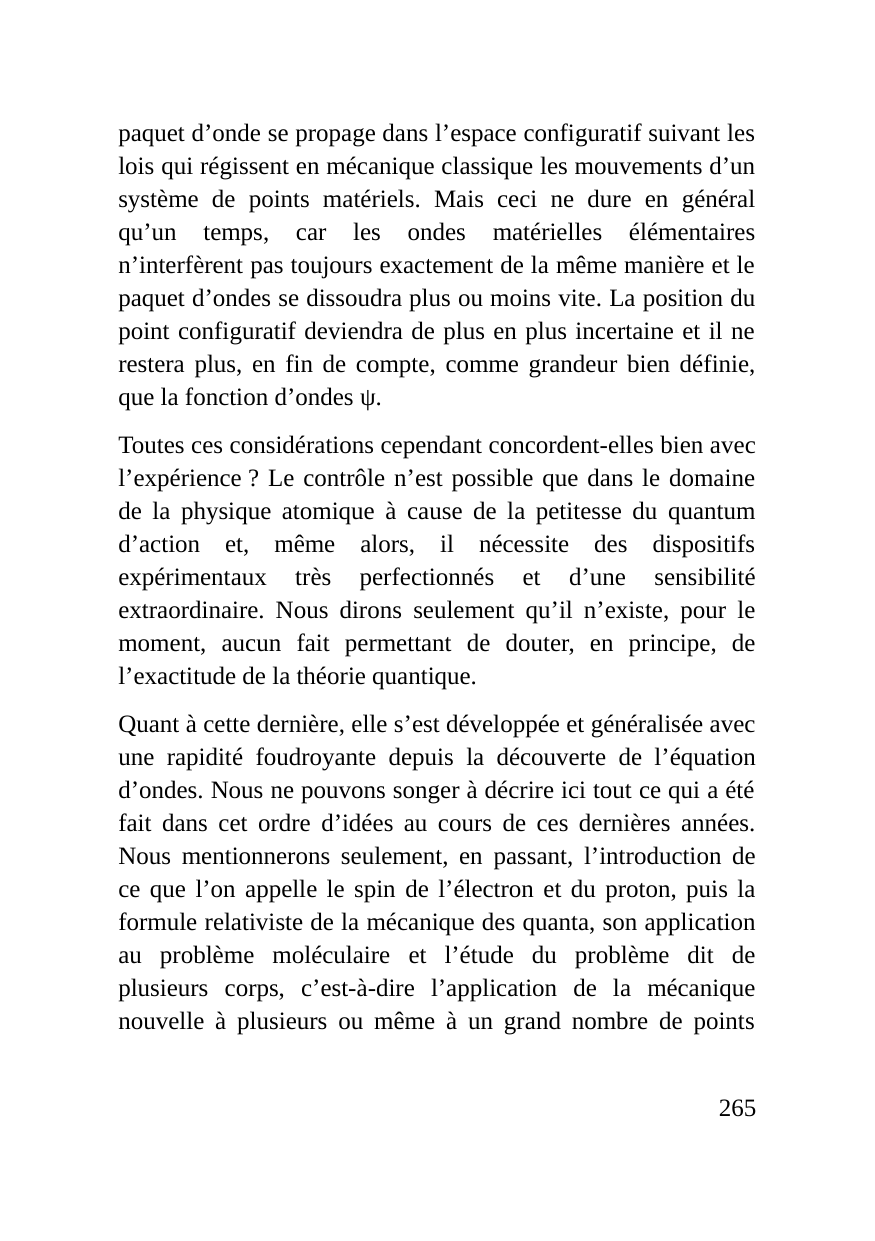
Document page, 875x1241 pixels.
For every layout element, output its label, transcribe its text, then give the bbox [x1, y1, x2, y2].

text Quant à cette dernière, elle s’est développée et généralisée avec une rapidité foudroyante depuis la découverte de l’équation d’ondes. Nous ne pouvons songer à décrire ici tout ce qui a été fait dans cet ordre d’idées au cours de ces dernières années. Nous mentionnerons seulement, en passant, l’introduction de ce que l’on appelle le spin de l’électron et du proton, puis la formule relativiste de la mécanique des quanta, son application au problème moléculaire et l’étude du problème dit de plusieurs corps, c’est-à-dire l’application de la mécanique nouvelle à plusieurs ou même à un grand nombre de points [118, 709, 756, 1034]
text paquet d’onde se propage dans l’espace configuratif suivant les lois qui régissent en mécanique classique les mouvements d’un système de points matériels. Mais ceci ne dure en général qu’un temps, car les ondes matérielles élémentaires n’interfèrent pas toujours exactement de la même manière et le paquet d’ondes se dissoudra plus ou moins vite. La position du point configuratif deviendra de plus en plus incertaine et il ne restera plus, en fin de compte, comme grandeur bien définie, que la fonction d’ondes ψ. [118, 118, 756, 411]
text Toutes ces considérations cependant concordent-elles bien avec l’expérience ? Le contrôle n’est possible que dans le domaine de la physique atomique à cause de la petitesse du quantum d’action et, même alors, il nécessite des dispositifs expérimentaux très perfectionnés et d’une sensibilité extraordinaire. Nous dirons seulement qu’il n’existe, pour le moment, aucun fait permettant de douter, en principe, de l’exactitude de la théorie quantique. [118, 430, 756, 690]
